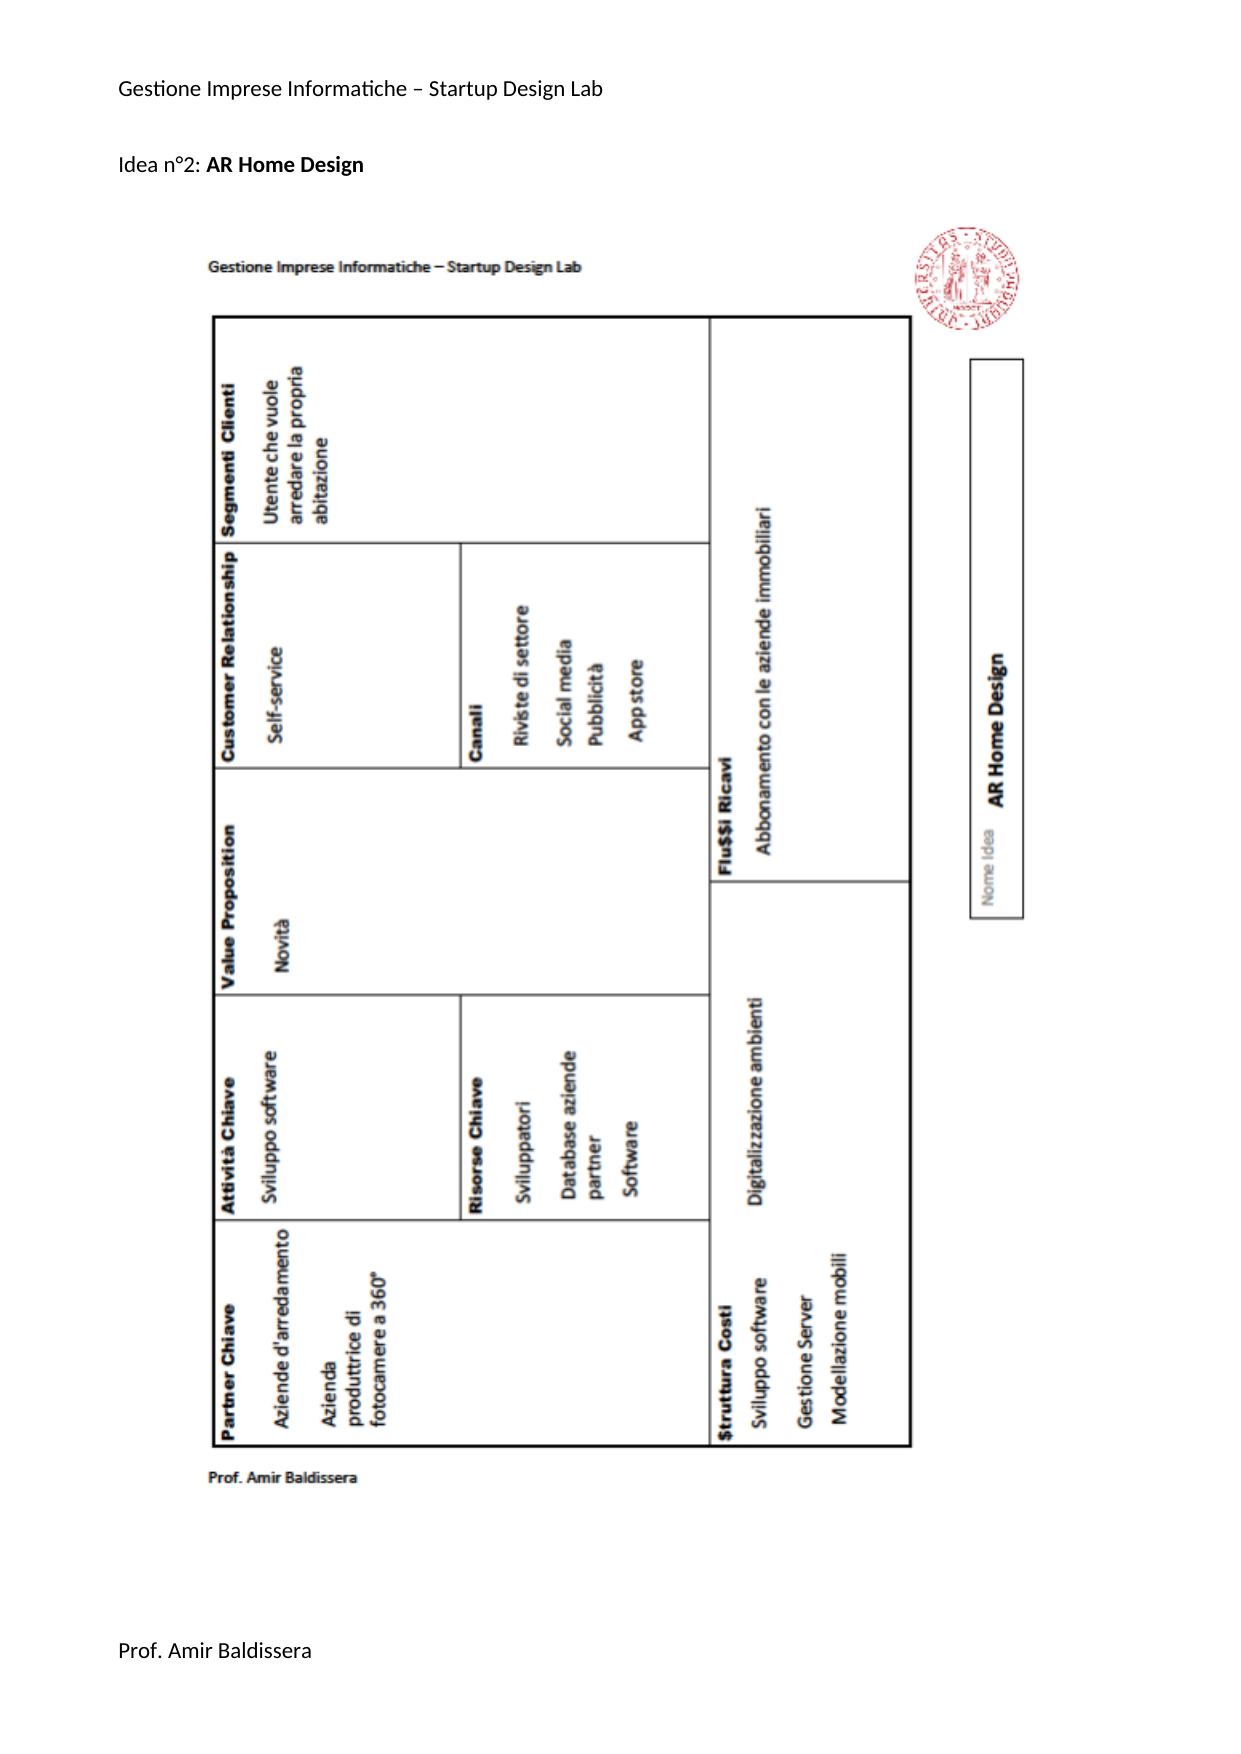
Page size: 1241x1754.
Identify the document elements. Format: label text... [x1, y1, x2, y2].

text Idea n°2: AR Home Design [118, 151, 1122, 179]
